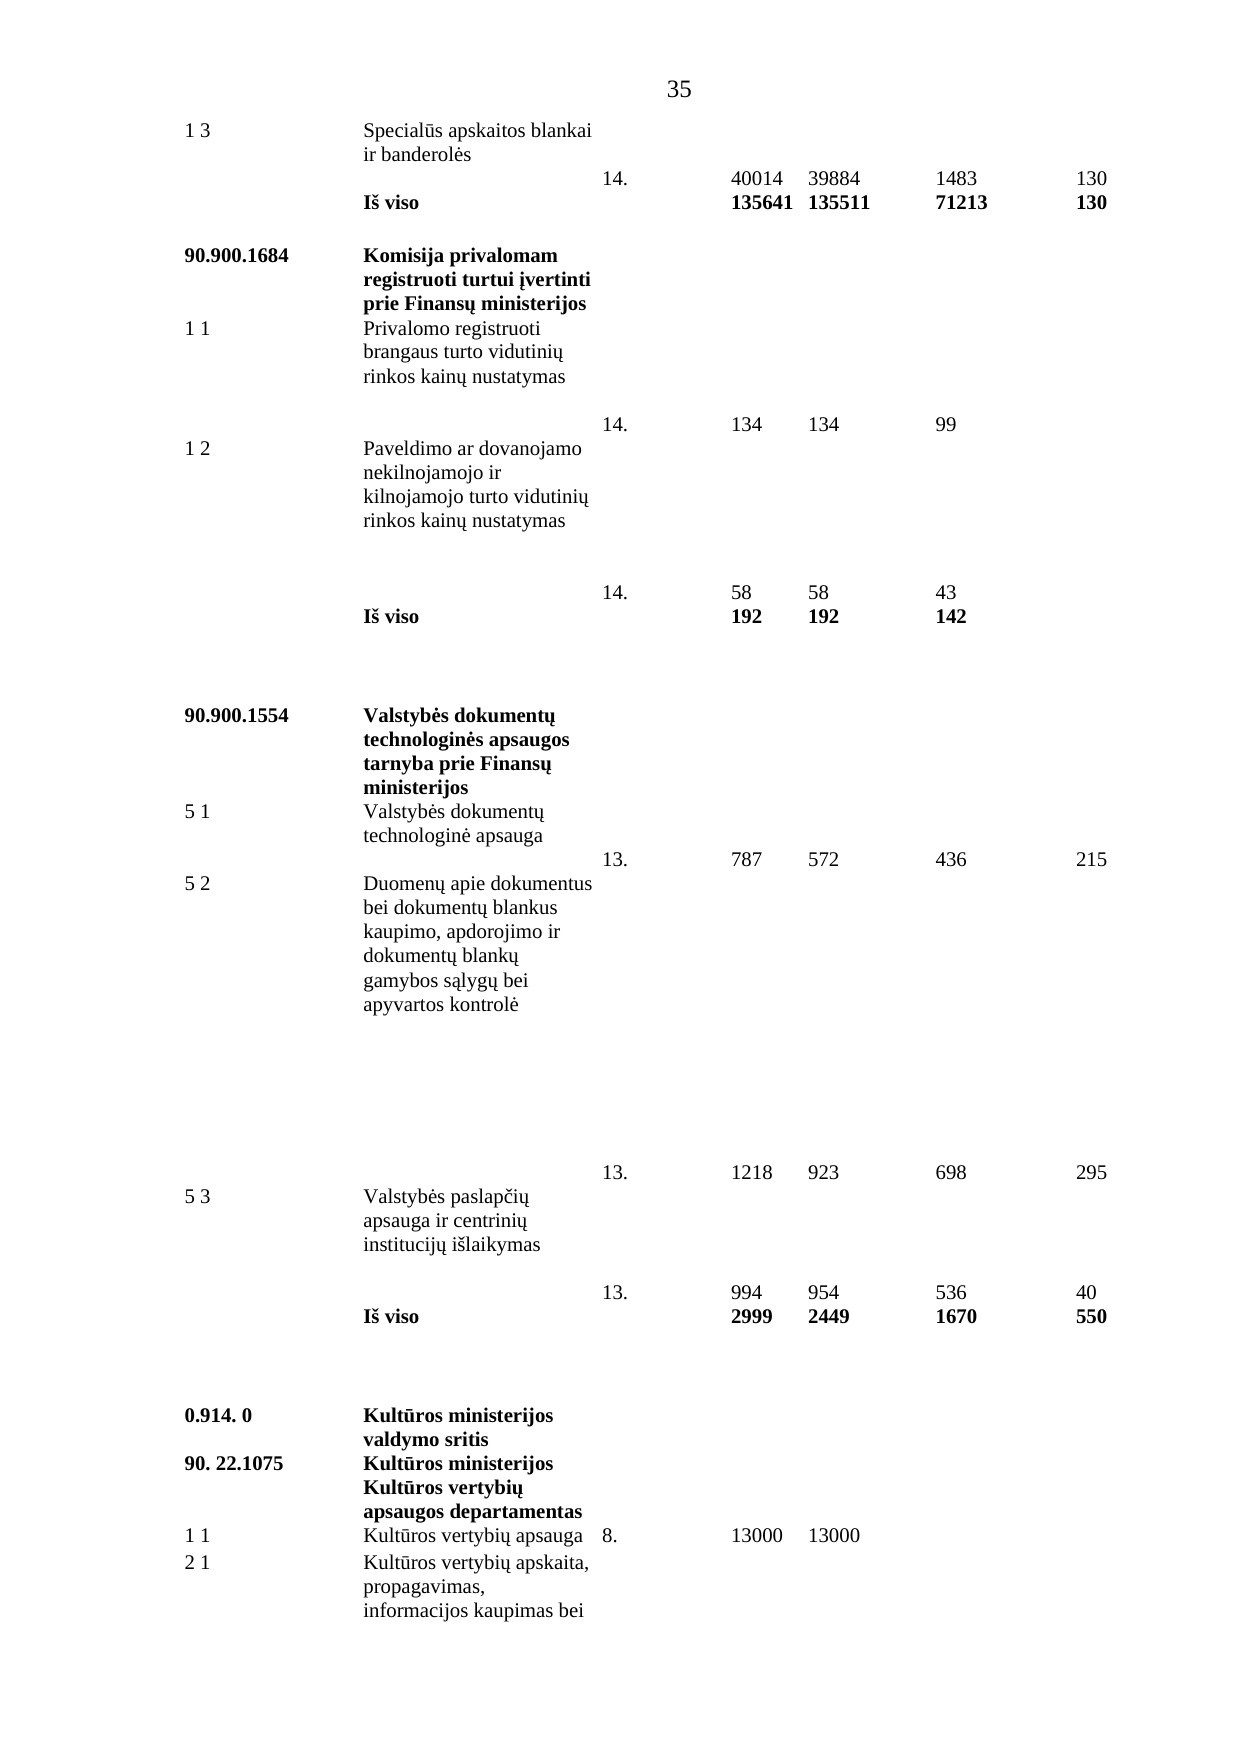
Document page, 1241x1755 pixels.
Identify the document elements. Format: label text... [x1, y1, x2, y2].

table_cell [177, 243, 181, 315]
table_cell [181, 1331, 360, 1403]
table_cell [728, 703, 805, 799]
table_cell 13. [599, 799, 728, 871]
table_cell [805, 1550, 932, 1622]
table_cell 954 [805, 1184, 932, 1304]
table_cell 40014 [728, 118, 805, 190]
table_cell [181, 631, 360, 703]
table_cell [1073, 217, 1181, 243]
table_cell [599, 631, 728, 703]
table_cell 130 [1073, 190, 1181, 217]
table_cell 1218 [728, 871, 805, 1184]
table_cell 192 [805, 604, 932, 631]
table_cell 295 [1073, 871, 1181, 1184]
table_cell Kultūros ministerijos valdymo sritis [360, 1403, 599, 1451]
table_cell 90.900.1554 [181, 703, 360, 799]
table_cell [177, 1331, 181, 1403]
table_cell [177, 190, 181, 217]
table_cell [932, 1331, 1073, 1403]
table_cell 5 2 [181, 871, 360, 1184]
table_cell Kultūros vertybių apsauga [360, 1523, 599, 1550]
table_cell [1073, 243, 1181, 315]
table_cell [177, 1304, 181, 1331]
table_cell [932, 1451, 1073, 1523]
table_cell 14. [599, 118, 728, 190]
table_cell 99 [932, 315, 1073, 436]
table_cell 1483 [932, 118, 1073, 190]
table_cell 550 [1073, 1304, 1181, 1331]
table_cell [177, 1550, 181, 1622]
table_cell Privalomo registruoti brangaus turto vidutinių rinkos kainų nustatymas [360, 315, 599, 436]
table_cell 135511 [805, 190, 932, 217]
table_cell [177, 315, 181, 436]
table_cell 14. [599, 436, 728, 604]
table_cell [181, 1304, 360, 1331]
table_cell Iš viso [360, 190, 599, 217]
table_cell [599, 703, 728, 799]
table_cell [177, 1184, 181, 1304]
table_cell [177, 631, 181, 703]
table_cell 58 [805, 436, 932, 604]
table_cell [599, 190, 728, 217]
table_cell [728, 1451, 805, 1523]
table_cell [360, 631, 599, 703]
table_cell [177, 799, 181, 871]
table_cell Valstybės dokumentų technologinė apsauga [360, 799, 599, 871]
table_cell [728, 217, 805, 243]
table_cell [728, 1550, 805, 1622]
table_cell [1073, 1451, 1181, 1523]
table_cell [599, 217, 728, 243]
table_cell [805, 1331, 932, 1403]
table_cell Valstybės paslapčių apsauga ir centrinių institucijų išlaikymas [360, 1184, 599, 1304]
table_cell 215 [1073, 799, 1181, 871]
table_cell [1073, 1523, 1181, 1550]
table_cell 5 3 [181, 1184, 360, 1304]
table_cell Specialūs apskaitos blankai ir banderolės [360, 118, 599, 190]
table_cell [728, 243, 805, 315]
table_cell 572 [805, 799, 932, 871]
table_cell 192 [728, 604, 805, 631]
table_cell [360, 1331, 599, 1403]
table_cell 90. 22.1075 [181, 1451, 360, 1523]
table_cell Komisija privalomam registruoti turtui įvertinti prie Finansų ministerijos [360, 243, 599, 315]
table_cell 8. [599, 1523, 728, 1550]
table_cell [1073, 1403, 1181, 1451]
table_cell 14. [599, 315, 728, 436]
table_cell [728, 1331, 805, 1403]
table_cell [728, 631, 805, 703]
table_cell [805, 703, 932, 799]
table_cell [177, 118, 181, 190]
table_cell Paveldimo ar dovanojamo nekilnojamojo ir kilnojamojo turto vidutinių rinkos kainų nustatymas [360, 436, 599, 604]
table_cell [177, 703, 181, 799]
table_cell 1670 [932, 1304, 1073, 1331]
table_cell [1073, 703, 1181, 799]
table_cell [599, 1331, 728, 1403]
table_cell [805, 631, 932, 703]
table_cell [599, 243, 728, 315]
table_cell 90.900.1684 [181, 243, 360, 315]
table_cell 58 [728, 436, 805, 604]
table_cell 13. [599, 1184, 728, 1304]
table_cell 2999 [728, 1304, 805, 1331]
table_cell Iš viso [360, 604, 599, 631]
table_cell 39884 [805, 118, 932, 190]
table_cell [177, 871, 181, 1184]
table_cell [181, 190, 360, 217]
table_cell 1 2 [181, 436, 360, 604]
table_cell 1 1 [181, 1523, 360, 1550]
table_cell 13000 [728, 1523, 805, 1550]
table_cell 698 [932, 871, 1073, 1184]
table_cell [599, 1550, 728, 1622]
table_cell [1073, 604, 1181, 631]
table_cell [599, 1451, 728, 1523]
table_cell 13000 [805, 1523, 932, 1550]
table_cell [728, 1403, 805, 1451]
table_cell Iš viso [360, 1304, 599, 1331]
table_cell 1 3 [181, 118, 360, 190]
table_cell 134 [805, 315, 932, 436]
table_cell [1073, 1331, 1181, 1403]
table_cell [181, 604, 360, 631]
table_cell [932, 703, 1073, 799]
table_cell 994 [728, 1184, 805, 1304]
table_cell [599, 1304, 728, 1331]
table_cell 1 1 [181, 315, 360, 436]
table_cell [599, 604, 728, 631]
table_cell 923 [805, 871, 932, 1184]
table_cell [805, 243, 932, 315]
table_cell 134 [728, 315, 805, 436]
table_cell [177, 1523, 181, 1550]
table_cell [599, 1403, 728, 1451]
table_cell [932, 243, 1073, 315]
table_cell 130 [1073, 118, 1181, 190]
table_cell [1073, 436, 1181, 604]
table_cell 787 [728, 799, 805, 871]
table_cell 2 1 [181, 1550, 360, 1622]
table_cell [805, 217, 932, 243]
table_cell [177, 217, 181, 243]
table_cell [932, 217, 1073, 243]
table_cell [360, 217, 599, 243]
table_cell 71213 [932, 190, 1073, 217]
table_cell Kultūros vertybių apskaita, propagavimas, informacijos kaupimas bei [360, 1550, 599, 1622]
table_cell Kultūros ministerijos Kultūros vertybių apsaugos departamentas [360, 1451, 599, 1523]
table_cell 436 [932, 799, 1073, 871]
table_cell [177, 1403, 181, 1451]
table_cell [1073, 1550, 1181, 1622]
table_cell [932, 1550, 1073, 1622]
table_cell 142 [932, 604, 1073, 631]
table_cell 135641 [728, 190, 805, 217]
table_cell 43 [932, 436, 1073, 604]
table_cell [1073, 631, 1181, 703]
table_cell [932, 631, 1073, 703]
table_cell Duomenų apie dokumentus bei dokumentų blankus kaupimo, apdorojimo ir dokumentų blankų gamybos sąlygų bei apyvartos kontrolė [360, 871, 599, 1184]
table_cell 5 1 [181, 799, 360, 871]
table_cell Valstybės dokumentų technologinės apsaugos tarnyba prie Finansų ministerijos [360, 703, 599, 799]
table_cell [932, 1523, 1073, 1550]
table_cell 40 [1073, 1184, 1181, 1304]
table_cell 13. [599, 871, 728, 1184]
table_cell [805, 1403, 932, 1451]
table_cell 0.914. 0 [181, 1403, 360, 1451]
table_cell 2449 [805, 1304, 932, 1331]
table_cell [181, 217, 360, 243]
table_cell [177, 436, 181, 604]
table_cell [177, 604, 181, 631]
table_cell [932, 1403, 1073, 1451]
table_cell [177, 1451, 181, 1523]
table_cell [1073, 315, 1181, 436]
table_cell 536 [932, 1184, 1073, 1304]
table_cell [805, 1451, 932, 1523]
